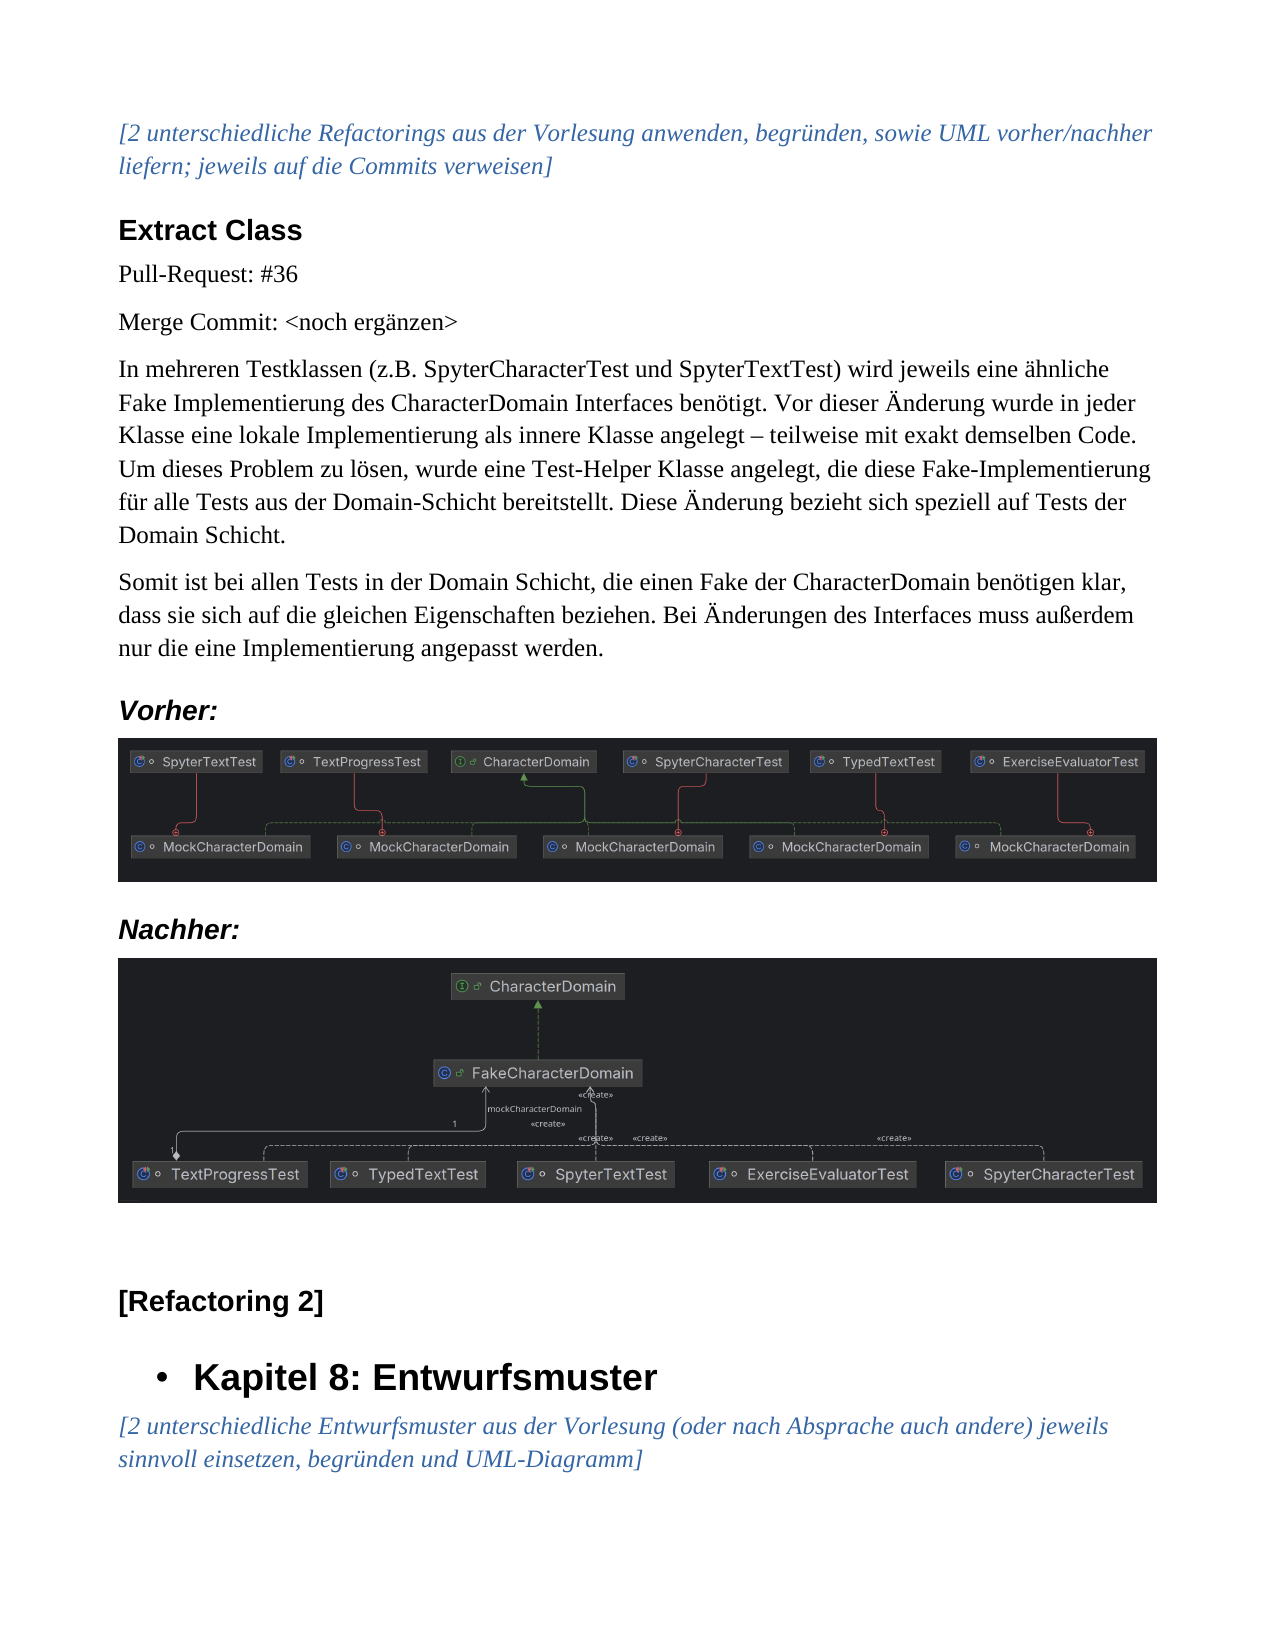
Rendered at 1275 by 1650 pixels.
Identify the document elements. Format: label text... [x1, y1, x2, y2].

text In mehreren Testklassen (z.B. SpyterCharacterTest und SpyterTextTest) wird jeweils eine ähnliche Fake Implementierung des CharacterDomain Interfaces benötigt. Vor dieser Änderung wurde in jeder Klasse eine lokale Implementierung als innere Klasse angelegt – teilweise mit exakt demselben Code. Um dieses Problem zu lösen, wurde eine Test-Helper Klasse angelegt, die diese Fake-Implementierung für alle Tests aus der Domain-Schicht bereitstellt. Diese Änderung bezieht sich speziell auf Tests der Domain Schicht. [118, 354, 1157, 548]
text [2 unterschiedliche Entwurfsmuster aus der Vorlesung (oder nach Absprache auch andere) jeweils sinnvoll einsetzen, begründen und UML-Diagramm] [118, 1411, 1157, 1473]
text Pull-Request: #36 [118, 259, 1157, 288]
text Merge Commit: <noch ergänzen> [118, 307, 1157, 336]
subtitle Kapitel 8: Entwurfsmuster [156, 1355, 1157, 1398]
subtitle Vorher: [118, 693, 1157, 726]
picture [118, 958, 1157, 1203]
text [2 unterschiedliche Refactorings aus der Vorlesung anwenden, begründen, sowie UML vorher/nachher liefern; jeweils auf die Commits verweisen] [118, 118, 1157, 180]
subtitle Nachher: [118, 913, 1157, 946]
subtitle [Refactoring 2] [118, 1284, 1157, 1318]
subtitle Extract Class [118, 213, 1157, 247]
text Somit ist bei allen Tests in der Domain Schicht, die einen Fake der CharacterDomain benötigen klar, dass sie sich auf die gleichen Eigenschaften beziehen. Bei Änderungen des Interfaces muss außerdem nur die eine Implementierung angepasst werden. [118, 567, 1157, 662]
picture [118, 738, 1157, 882]
